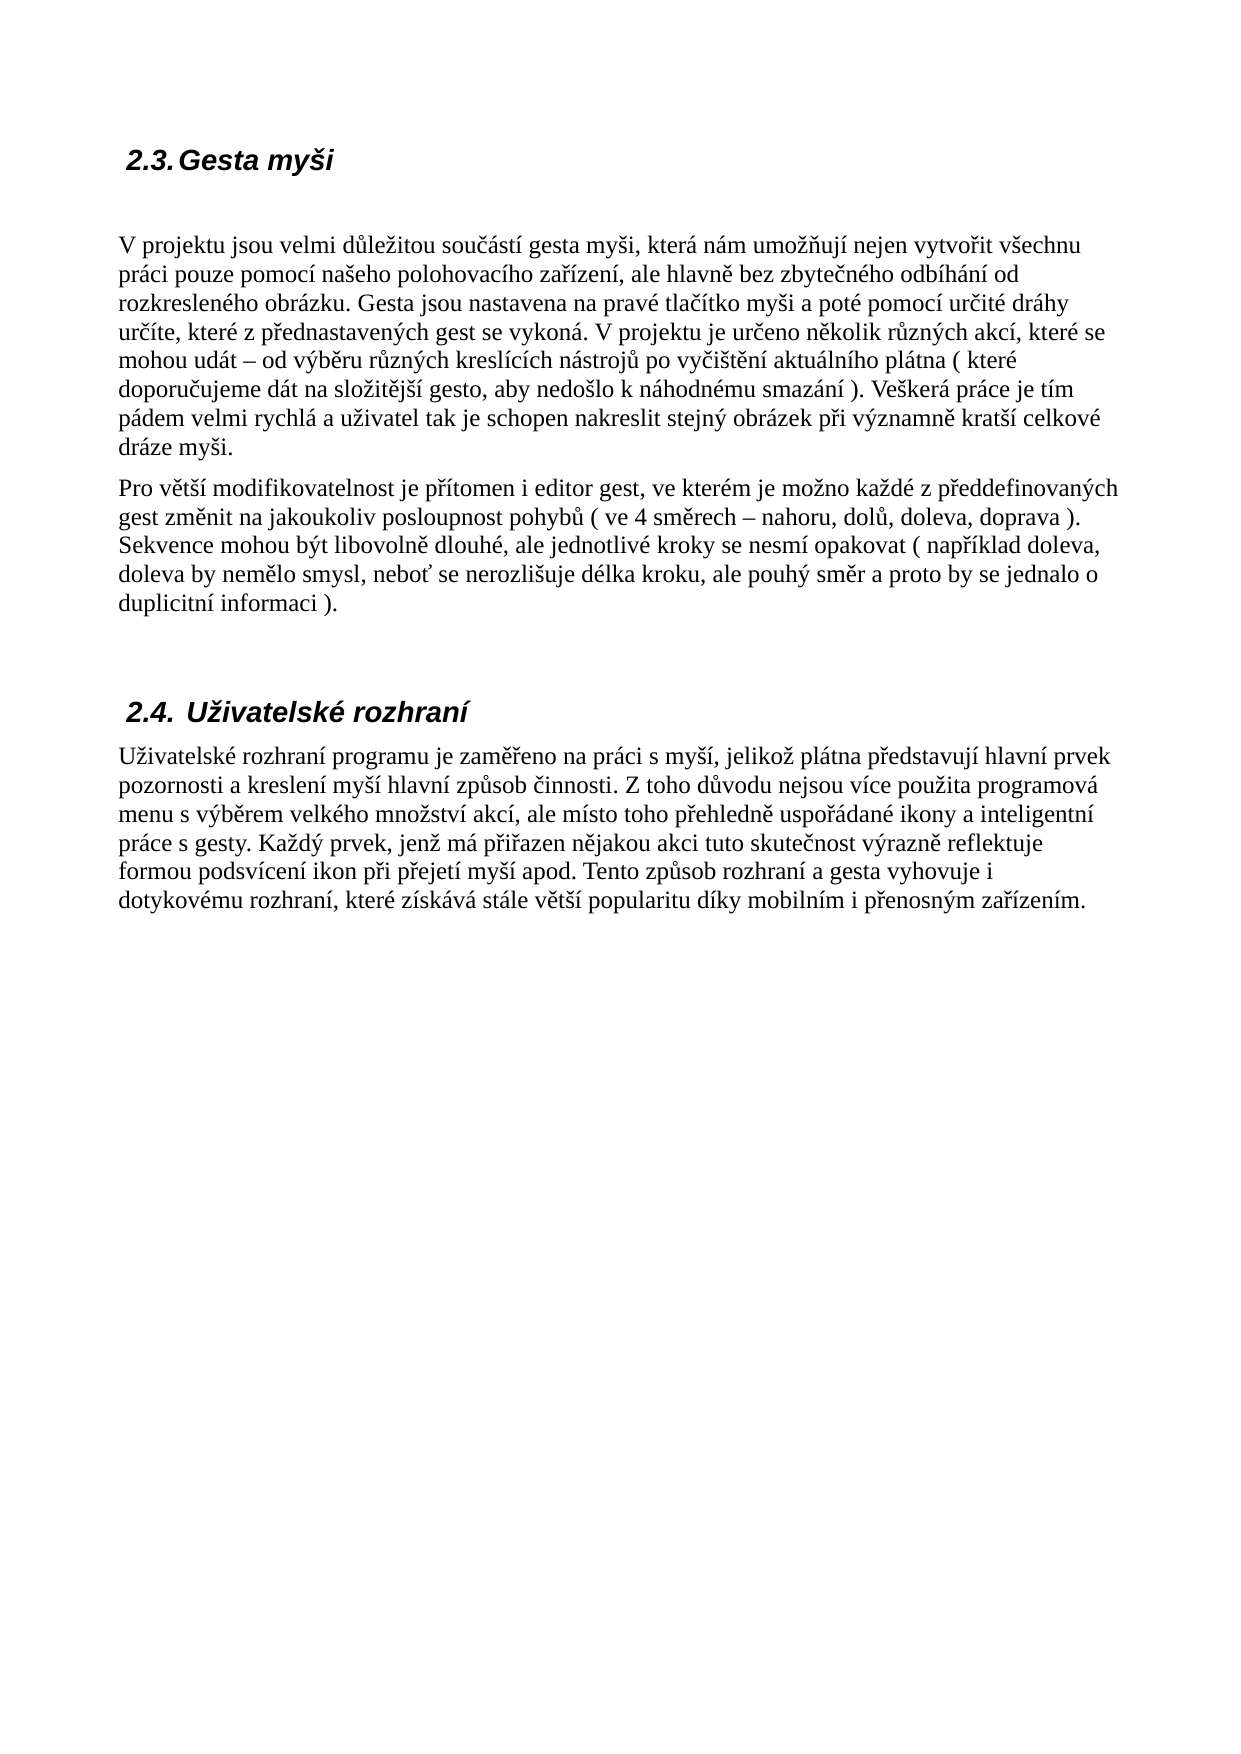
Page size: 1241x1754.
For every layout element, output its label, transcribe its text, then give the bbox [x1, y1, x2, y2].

subtitle Gesta myši [118, 143, 1122, 177]
text Pro větší modifikovatelnost je přítomen i editor gest, ve kterém je možno každé z předdefinovaných gest změnit na jakoukoliv posloupnost pohybů ( ve 4 směrech – nahoru, dolů, doleva, doprava ). Sekvence mohou být libovolně dlouhé, ale jednotlivé kroky se nesmí opakovat ( například doleva, doleva by nemělo smysl, neboť se nerozlišuje délka kroku, ale pouhý směr a proto by se jednalo o duplicitní informaci ). [118, 473, 1122, 617]
text Uživatelské rozhraní programu je zaměřeno na práci s myší, jelikož plátna představují hlavní prvek pozornosti a kreslení myší hlavní způsob činnosti. Z toho důvodu nejsou více použita programová menu s výběrem velkého množství akcí, ale místo toho přehledně uspořádané ikony a inteligentní práce s gesty. Každý prvek, jenž má přiřazen nějakou akci tuto skutečnost výrazně reflektuje formou podsvícení ikon při přejetí myší apod. Tento způsob rozhraní a gesta vyhovuje i dotykovému rozhraní, které získává stále větší popularitu díky mobilním i přenosným zařízením. [118, 741, 1122, 914]
subtitle Uživatelské rozhraní [118, 695, 1122, 729]
text V projektu jsou velmi důležitou součástí gesta myši, která nám umožňují nejen vytvořit všechnu práci pouze pomocí našeho polohovacího zařízení, ale hlavně bez zbytečného odbíhání od rozkresleného obrázku. Gesta jsou nastavena na pravé tlačítko myši a poté pomocí určité dráhy určíte, které z přednastavených gest se vykoná. V projektu je určeno několik různých akcí, které se mohou udát – od výběru různých kreslících nástrojů po vyčištění aktuálního plátna ( které doporučujeme dát na složitější gesto, aby nedošlo k náhodnému smazání ). Veškerá práce je tím pádem velmi rychlá a uživatel tak je schopen nakreslit stejný obrázek při významně kratší celkové dráze myši. [118, 230, 1122, 460]
